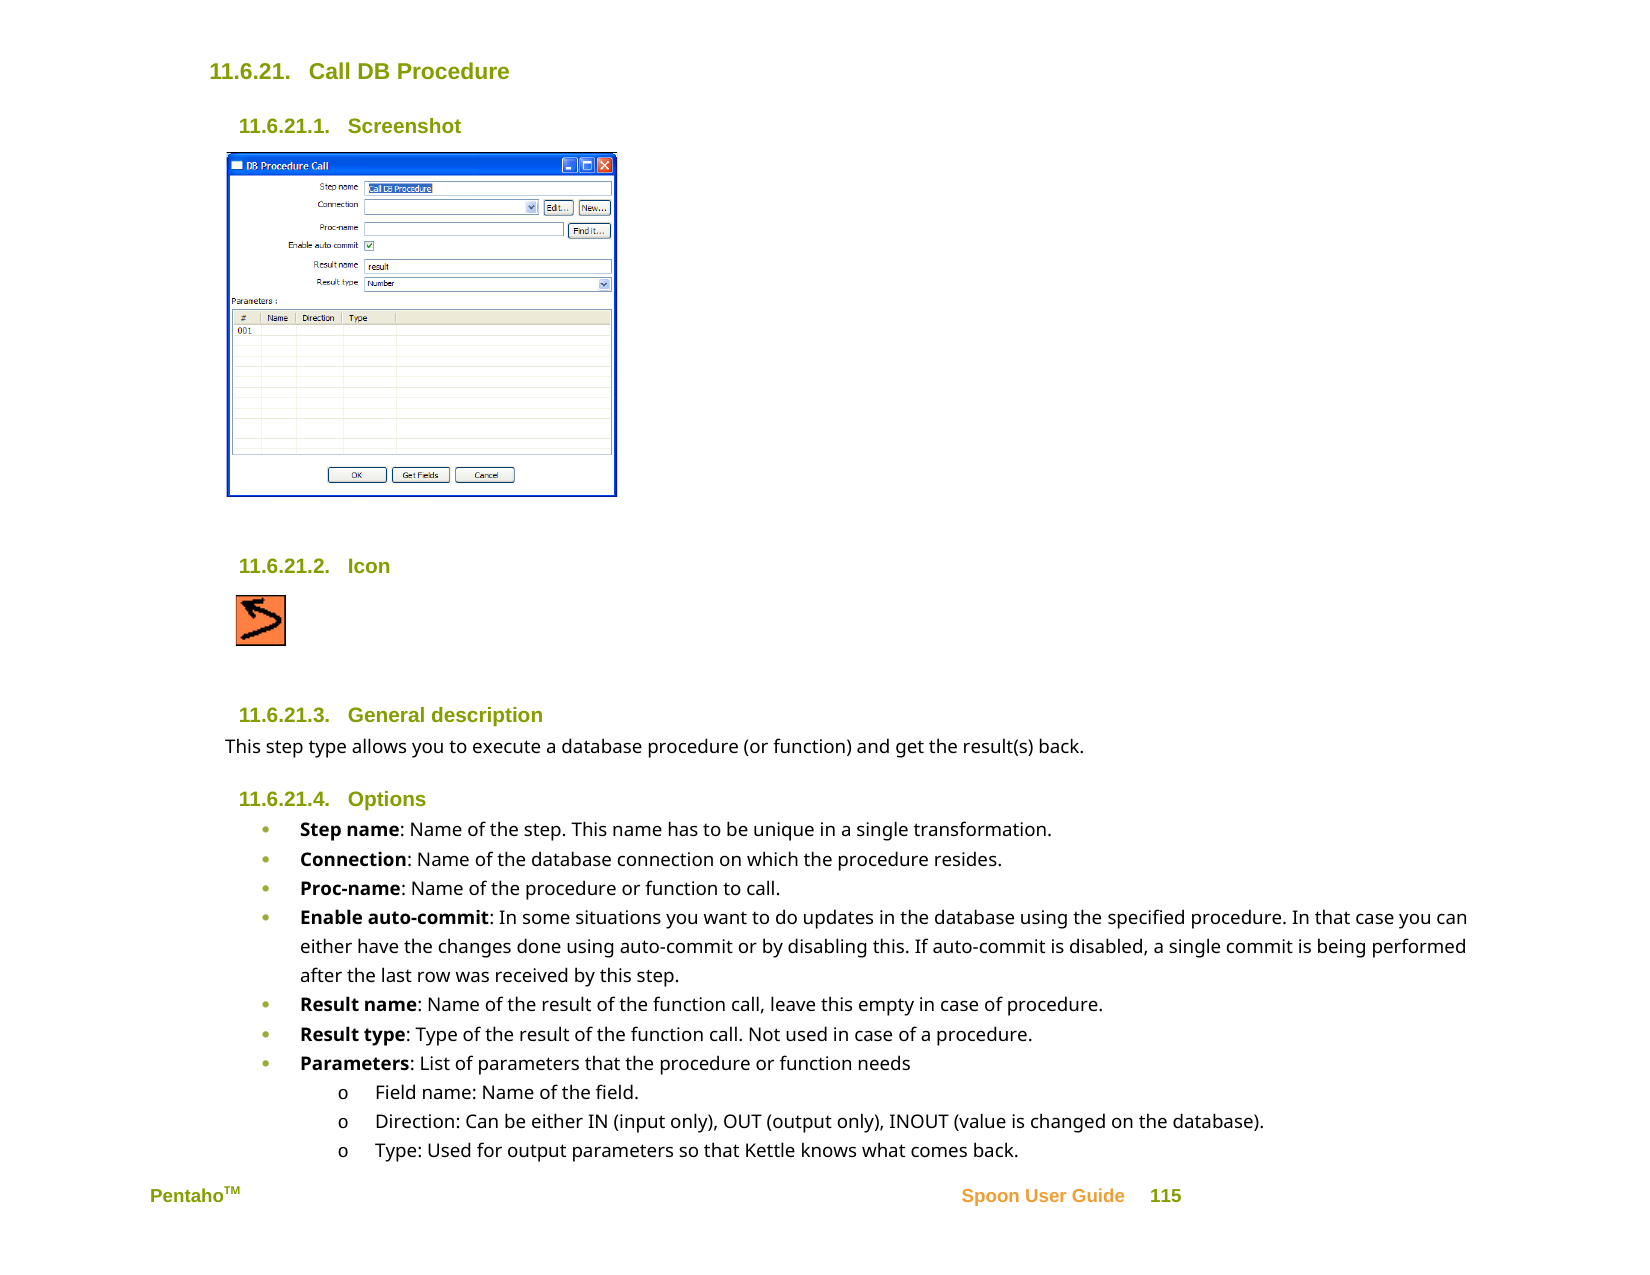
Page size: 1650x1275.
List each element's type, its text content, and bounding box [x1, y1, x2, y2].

subtitle Screenshot [239, 106, 1500, 141]
subtitle Call DB Procedure [209, 52, 1500, 87]
subtitle Options [239, 778, 1500, 813]
subtitle Icon [239, 546, 1500, 581]
list Direction: Can be either IN (input only), OUT (output only), INOUT (value is changed on the database). [337, 1105, 1500, 1134]
list Connection: Name of the database connection on which the procedure resides. [262, 843, 1500, 872]
list Result name: Name of the result of the function call, leave this empty in case of procedure. [262, 988, 1500, 1018]
list Step name: Name of the step. This name has to be unique in a single transformation. [262, 813, 1500, 843]
list Field name: Name of the field. [337, 1076, 1500, 1105]
text This step type allows you to execute a database procedure (or function) and get the result(s) back. [225, 730, 1500, 759]
list Enable auto-commit: In some situations you want to do updates in the database using the specified procedure. In that case you can either have the changes done using auto-commit or by disabling this. If auto-commit is disabled, a single commit is being performed after the last row was received by this step. [262, 901, 1500, 988]
list Type: Used for output parameters so that Kettle knows what comes back. [337, 1134, 1500, 1163]
list Result type: Type of the result of the function call. Not used in case of a procedure. [262, 1018, 1500, 1047]
list Parameters: List of parameters that the procedure or function needs [262, 1047, 1500, 1076]
subtitle General description [239, 695, 1500, 729]
list Proc-name: Name of the procedure or function to call. [262, 872, 1500, 901]
picture [235, 595, 286, 646]
